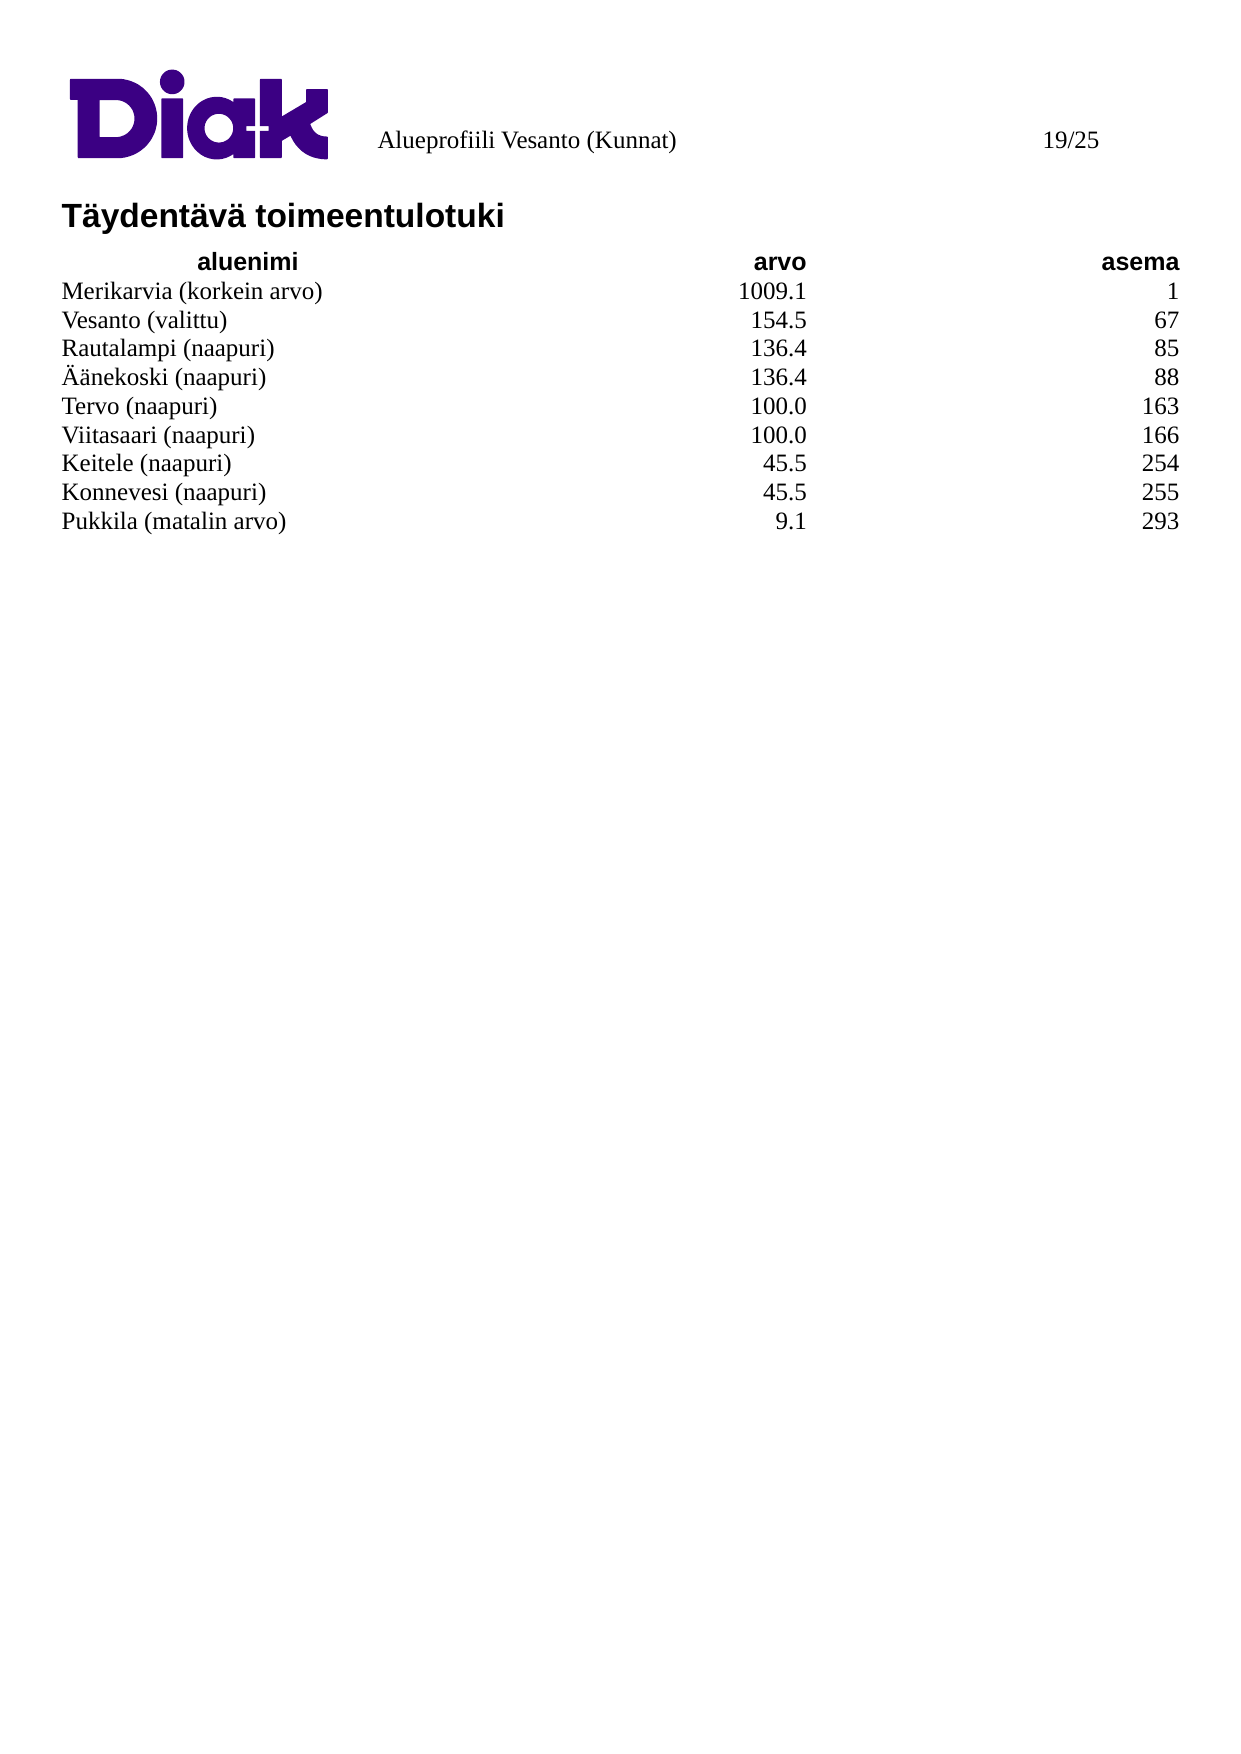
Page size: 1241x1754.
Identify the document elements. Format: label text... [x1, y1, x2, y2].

table_cell Äänekoski (naapuri) [61, 362, 434, 391]
table_cell 9.1 [434, 506, 806, 535]
table_cell 154.5 [434, 305, 806, 333]
table_cell 136.4 [434, 362, 806, 391]
table_cell 254 [806, 449, 1179, 477]
table_cell 45.5 [434, 477, 806, 506]
table_cell 255 [806, 477, 1179, 506]
table_cell Viitasaari (naapuri) [61, 420, 434, 448]
table_cell 163 [806, 391, 1179, 420]
subtitle Täydentävä toimeentulotuki [61, 196, 1179, 235]
table_cell Pukkila (matalin arvo) [61, 506, 434, 535]
table_cell 100.0 [434, 391, 806, 420]
table_header asema [806, 247, 1179, 276]
table_cell 67 [806, 305, 1179, 333]
table_cell 85 [806, 334, 1179, 362]
table_cell 1 [806, 276, 1179, 305]
table_cell Merikarvia (korkein arvo) [61, 276, 434, 305]
table_cell Rautalampi (naapuri) [61, 334, 434, 362]
table_cell 45.5 [434, 449, 806, 477]
table_cell Tervo (naapuri) [61, 391, 434, 420]
table_cell 1009.1 [434, 276, 806, 305]
table_header aluenimi [61, 247, 434, 276]
table_cell Konnevesi (naapuri) [61, 477, 434, 506]
table_header arvo [434, 247, 806, 276]
table_cell 293 [806, 506, 1179, 535]
table_cell Keitele (naapuri) [61, 449, 434, 477]
table_cell 166 [806, 420, 1179, 448]
table_cell Vesanto (valittu) [61, 305, 434, 333]
table_cell 88 [806, 362, 1179, 391]
table_cell 136.4 [434, 334, 806, 362]
table_cell 100.0 [434, 420, 806, 448]
